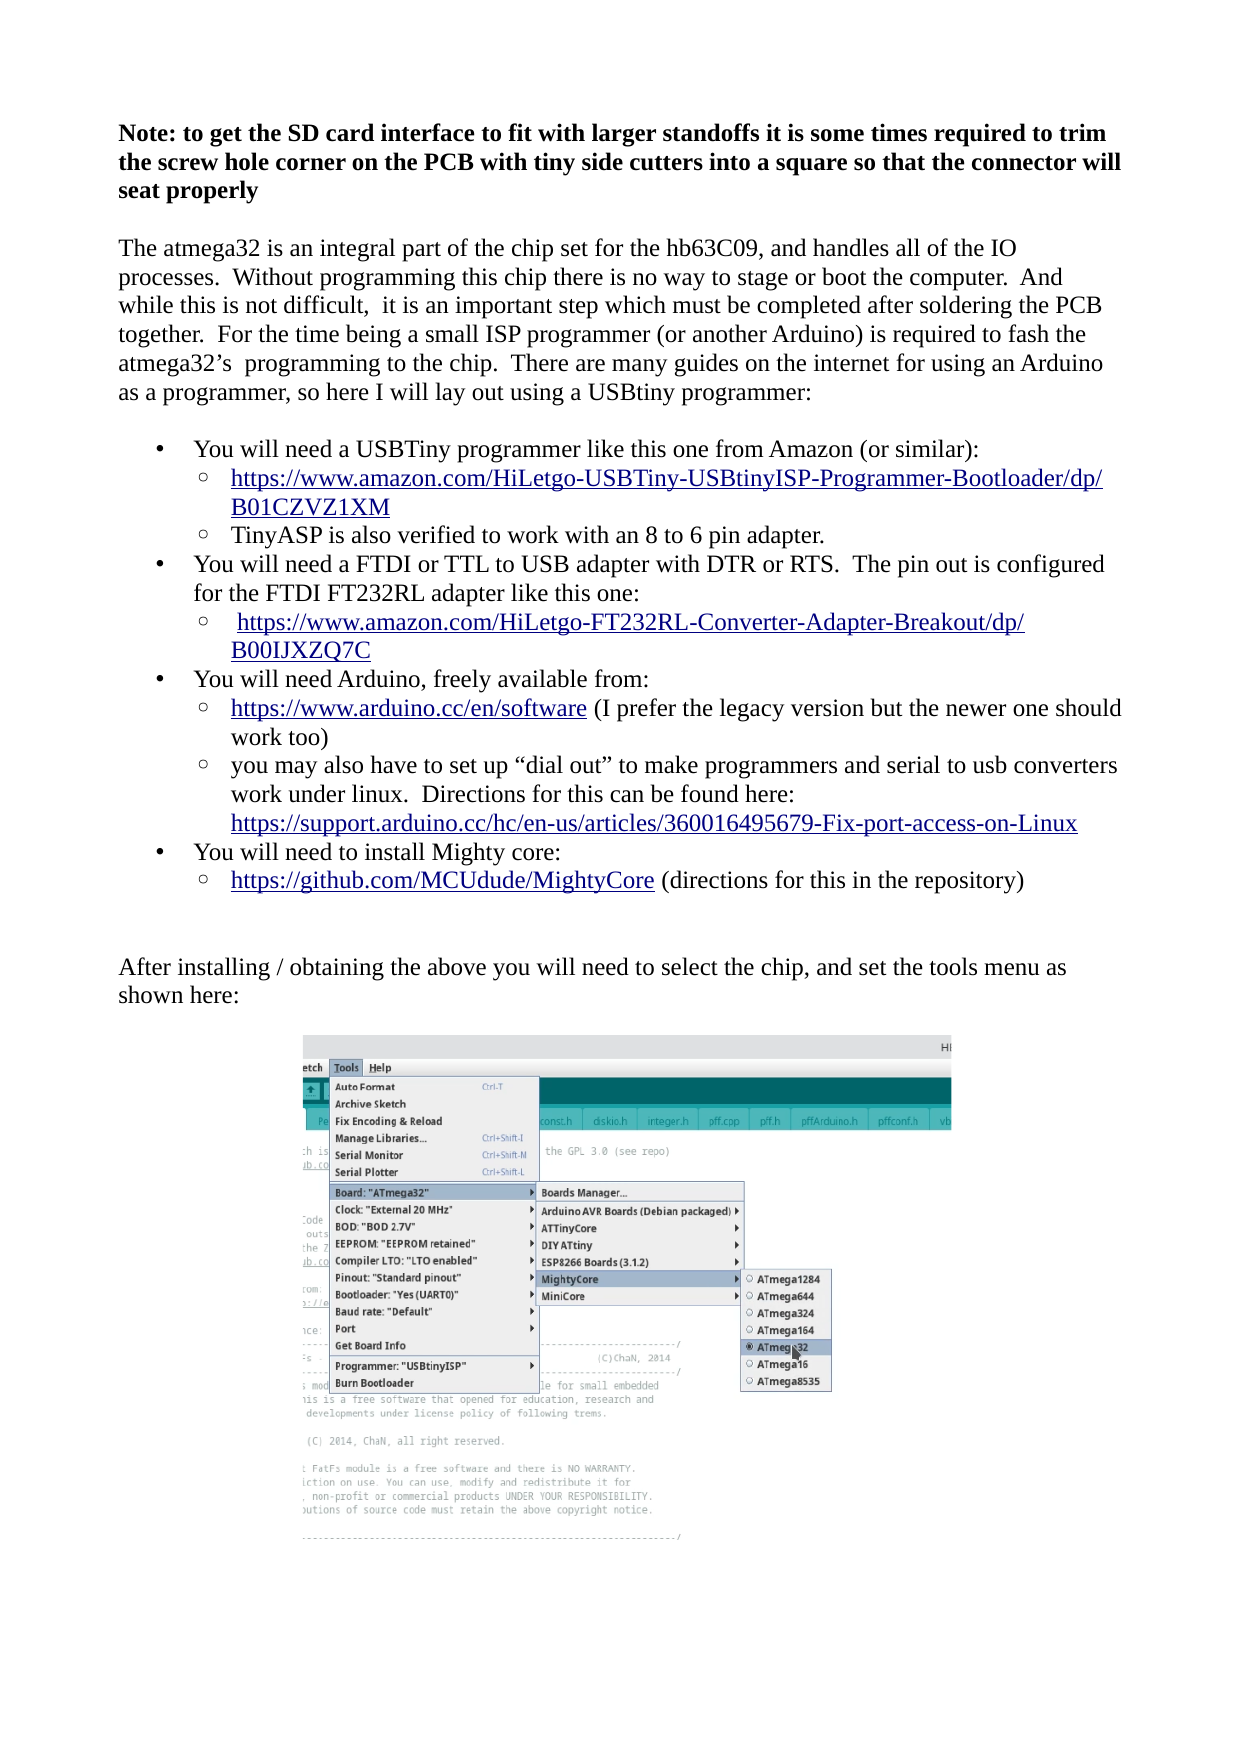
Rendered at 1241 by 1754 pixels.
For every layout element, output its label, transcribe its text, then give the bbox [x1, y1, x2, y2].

list you may also have to set up “dial out” to make programmers and serial to usb converters work under linux. Directions for this can be found here: https://support.arduino.cc/hc/en-us/articles/360016495679-Fix-port-access-on-Linux [193, 751, 1122, 837]
list https://www.amazon.com/HiLetgo-FT232RL-Converter-Adapter-Breakout/dp/B00IJXZQ7C [193, 607, 1122, 664]
text After installing / obtaining the above you will need to select the chip, and set the tools menu as shown here: [118, 952, 1122, 1009]
list https://www.amazon.com/HiLetgo-USBTiny-USBtinyISP-Programmer-Bootloader/dp/B01CZVZ1XM [193, 463, 1122, 521]
list You will need to install Mighty core: [156, 837, 1122, 866]
list You will need a USBTiny programmer like this one from Amazon (or similar): [156, 434, 1122, 463]
list TinyASP is also verified to work with an 8 to 6 pin adapter. [193, 521, 1122, 549]
list https://github.com/MCUdude/MightyCore (directions for this in the repository) [193, 866, 1122, 894]
text Note: to get the SD card interface to fit with larger standoffs it is some times required to trim the screw hole corner on the PCB with tiny side cutters into a square so that the connector will seat properly [118, 118, 1122, 204]
picture [302, 1035, 952, 1540]
list https://www.arduino.cc/en/software (I prefer the legacy version but the newer one should work too) [193, 693, 1122, 751]
list You will need Arduino, freely available from: [156, 664, 1122, 693]
text The atmega32 is an integral part of the chip set for the hb63C09, and handles all of the IO processes. Without programming this chip there is no way to stage or boot the computer. And while this is not difficult, it is an important step which must be completed after soldering the PCB together. For the time being a small ISP programmer (or another Arduino) is required to fash the atmega32’s programming to the chip. There are many guides on the internet for using an Arduino as a programmer, so here I will lay out using a USBtiny programmer: [118, 233, 1122, 406]
list You will need a FTDI or TTL to USB adapter with DTR or RTS. The pin out is configured for the FTDI FT232RL adapter like this one: [156, 549, 1122, 607]
